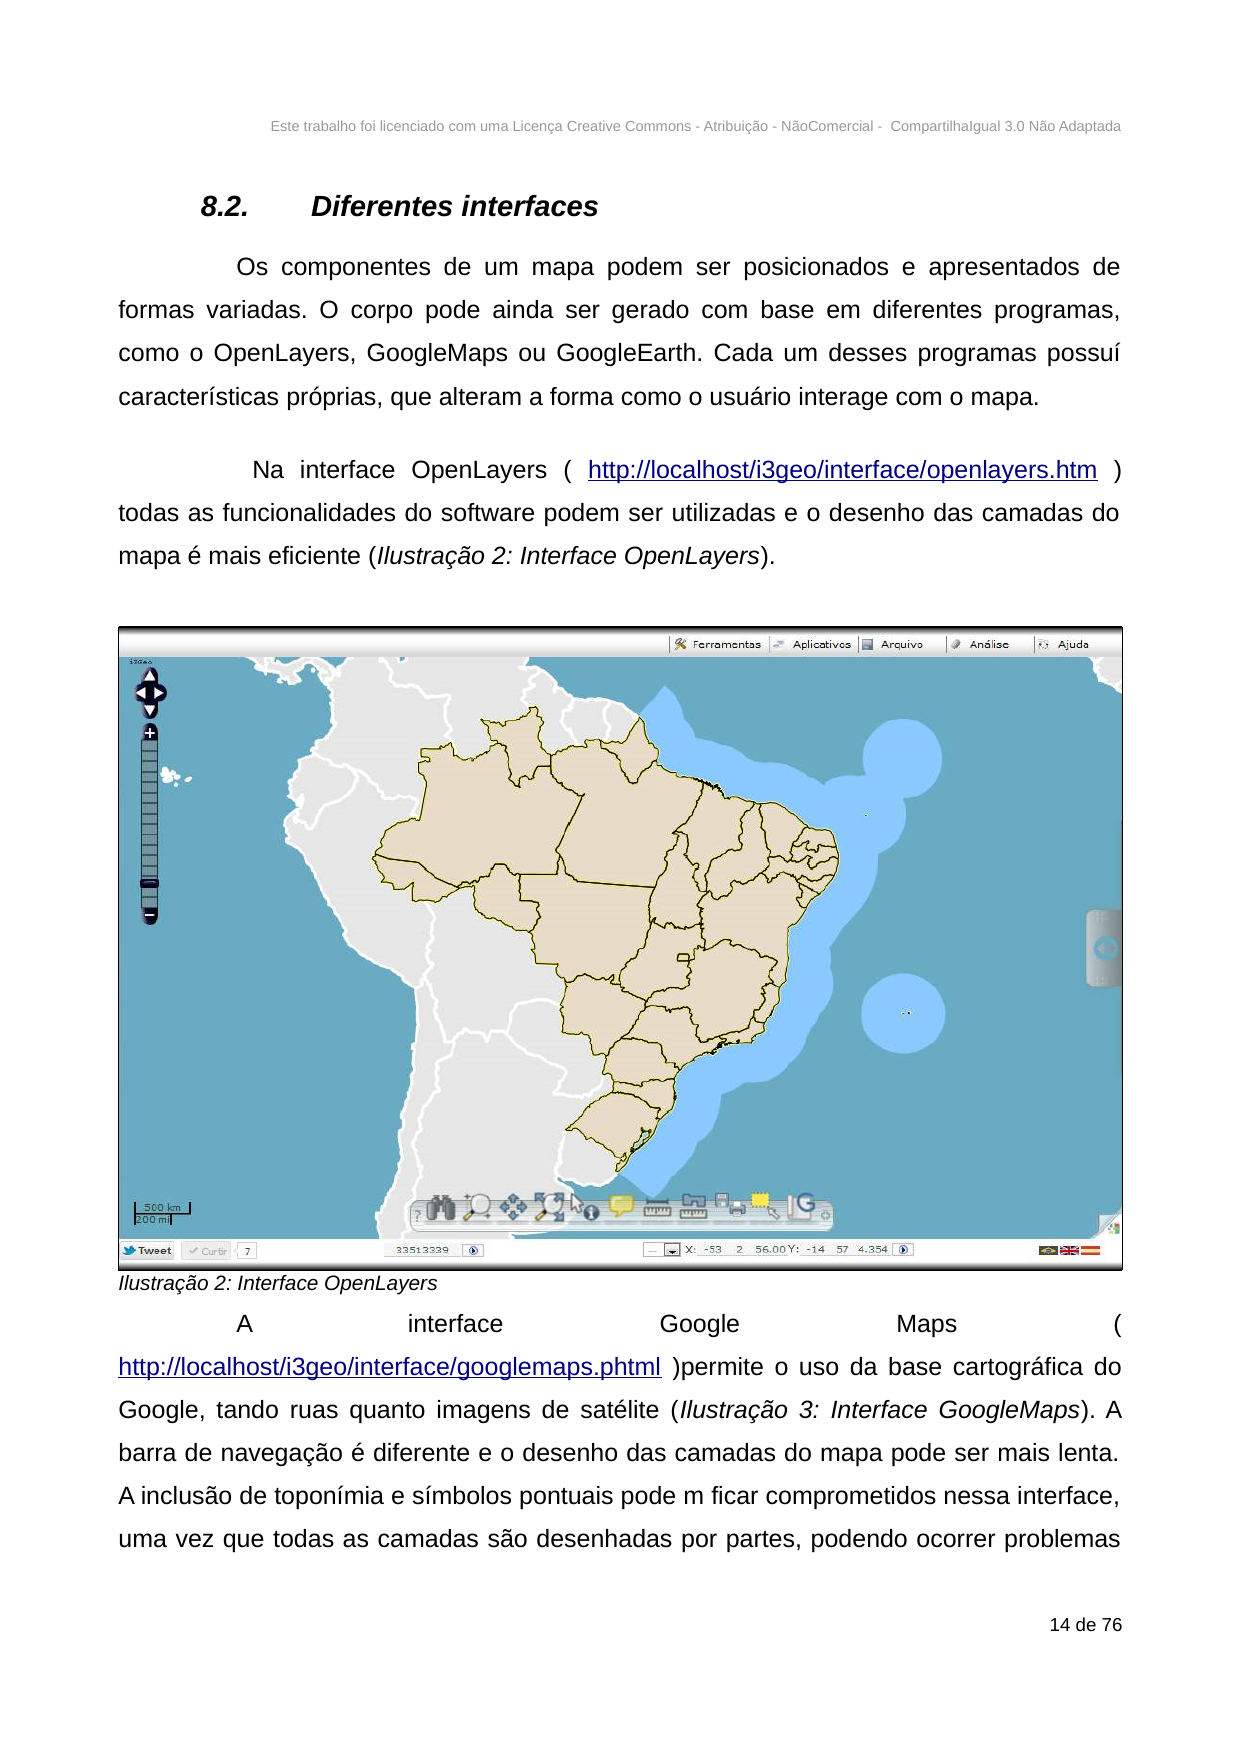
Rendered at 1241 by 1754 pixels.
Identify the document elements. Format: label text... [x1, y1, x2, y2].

text Os componentes de um mapa podem ser posicionados e apresentados de formas variadas. O corpo pode ainda ser gerado com base em diferentes programas, como o OpenLayers, GoogleMaps ou GoogleEarth. Cada um desses programas possuí características próprias, que alteram a forma como o usuário interage com o mapa. [118, 252, 1122, 410]
subtitle Diferentes interfaces [163, 189, 1077, 223]
text Ilustração 2: Interface OpenLayers [118, 1271, 1122, 1294]
text A interface Google Maps ( http://localhost/i3geo/interface/googlemaps.phtml )permite o uso da base cartográfica do Google, tando ruas quanto imagens de satélite (Ilustração 3: Interface GoogleMaps). A barra de navegação é diferente e o desenho das camadas do mapa pode ser mais lenta. A inclusão de toponímia e símbolos pontuais pode m ficar comprometidos nessa interface, uma vez que todas as camadas são desenhadas por partes, podendo ocorrer problemas [118, 1294, 1122, 1553]
text Na interface OpenLayers ( http://localhost/i3geo/interface/openlayers.htm ) todas as funcionalidades do software podem ser utilizadas e o desenho das camadas do mapa é mais eficiente (Ilustração 2: Interface OpenLayers). [118, 455, 1122, 570]
picture [119, 628, 1122, 1270]
